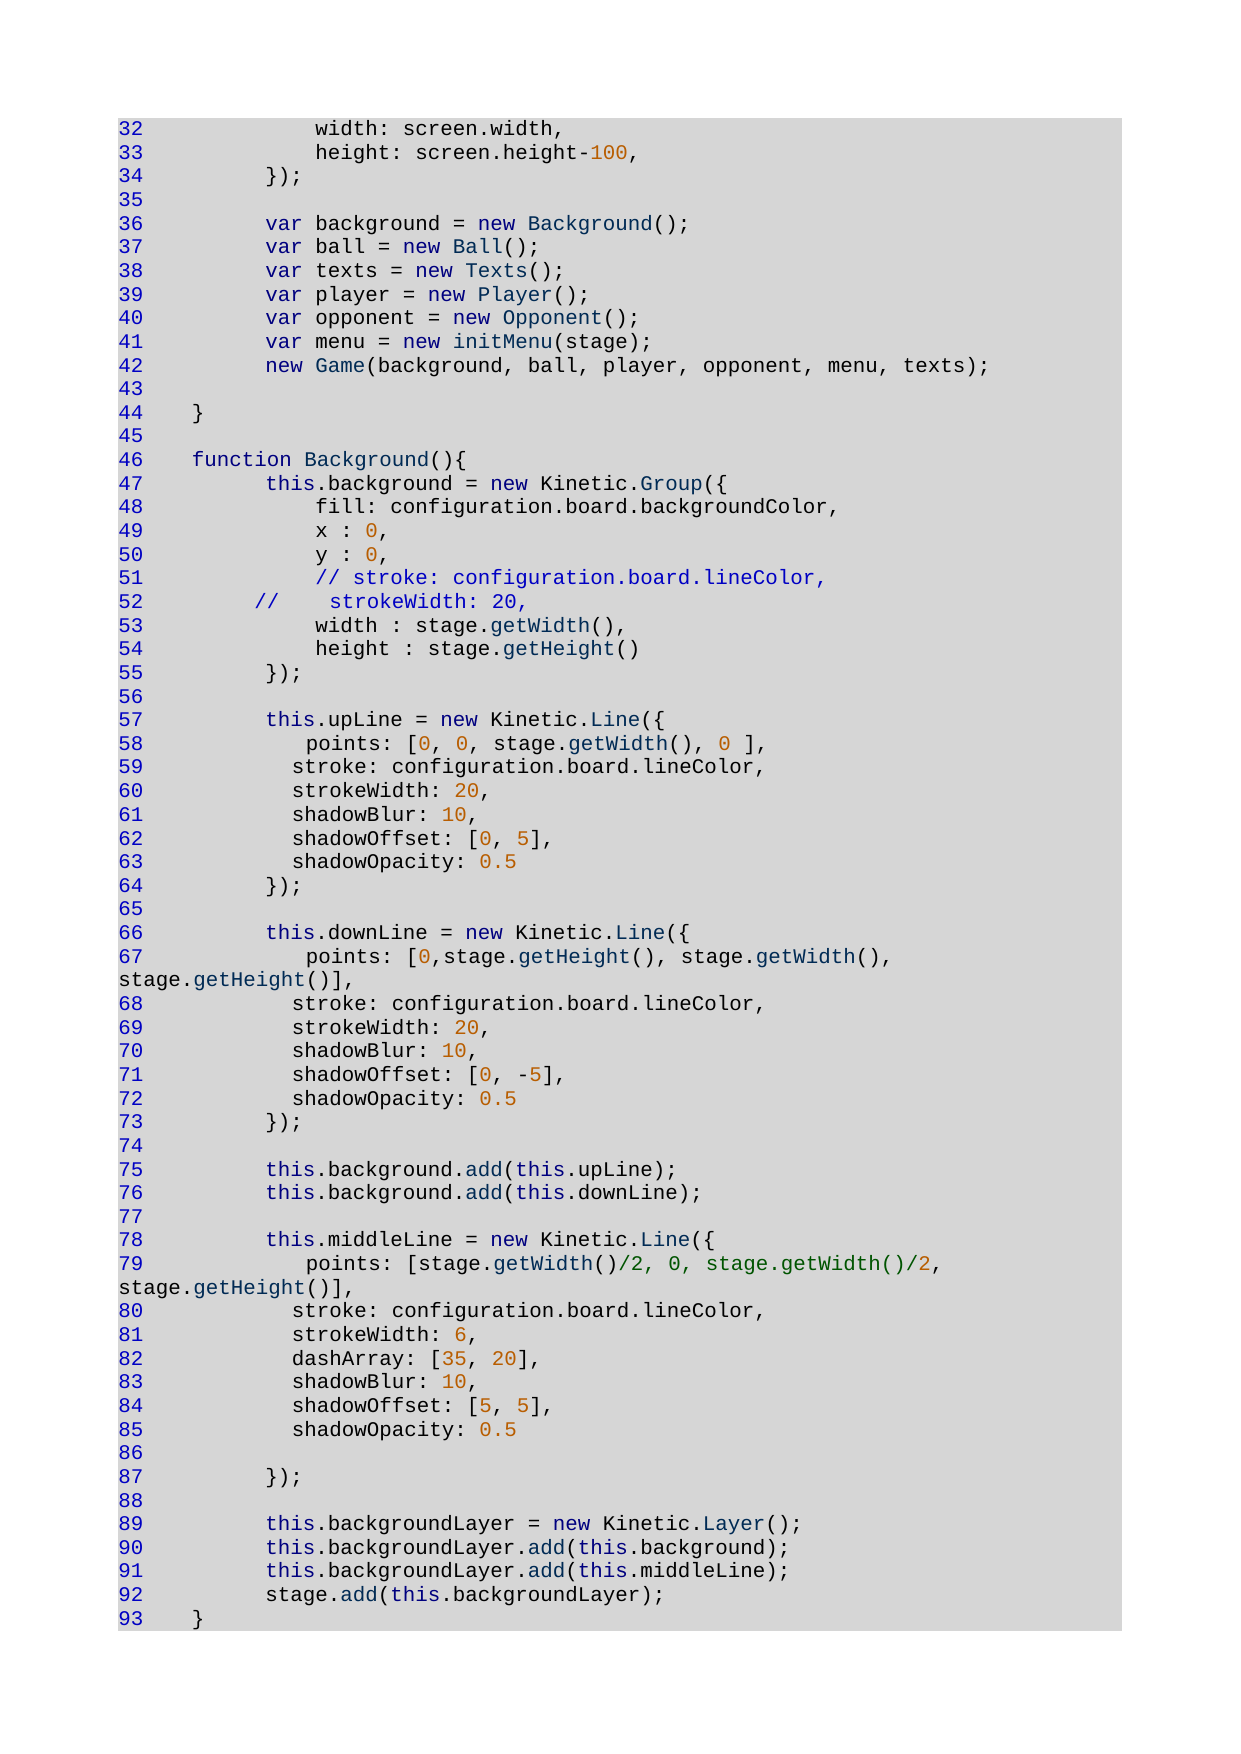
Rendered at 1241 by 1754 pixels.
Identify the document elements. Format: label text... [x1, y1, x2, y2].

text 43 [118, 378, 1122, 402]
text 35 [118, 189, 1122, 213]
text 57 this.upLine = new Kinetic.Line({ [118, 709, 1122, 733]
text 83 shadowBlur: 10, [118, 1371, 1122, 1395]
text 36 var background = new Background(); [118, 213, 1122, 236]
text 68 stroke: configuration.board.lineColor, [118, 993, 1122, 1017]
text 76 this.background.add(this.downLine); [118, 1182, 1122, 1206]
text 85 shadowOpacity: 0.5 [118, 1419, 1122, 1442]
text 42 new Game(background, ball, player, opponent, menu, texts); [118, 354, 1122, 378]
text 89 this.backgroundLayer = new Kinetic.Layer(); [118, 1513, 1122, 1537]
text 80 stroke: configuration.board.lineColor, [118, 1300, 1122, 1324]
text 74 [118, 1135, 1122, 1158]
text 93 } [118, 1608, 1122, 1631]
text 51 // stroke: configuration.board.lineColor, [118, 567, 1122, 591]
text 44 } [118, 402, 1122, 426]
text 59 stroke: configuration.board.lineColor, [118, 757, 1122, 780]
text 39 var player = new Player(); [118, 284, 1122, 307]
text 56 [118, 686, 1122, 709]
text 77 [118, 1206, 1122, 1229]
text 88 [118, 1489, 1122, 1513]
text 60 strokeWidth: 20, [118, 780, 1122, 804]
text 66 this.downLine = new Kinetic.Line({ [118, 922, 1122, 946]
text 41 var menu = new initMenu(stage); [118, 331, 1122, 354]
text 70 shadowBlur: 10, [118, 1040, 1122, 1064]
text 33 height: screen.height-100, [118, 142, 1122, 165]
text 46 function Background(){ [118, 449, 1122, 473]
text 50 y : 0, [118, 544, 1122, 567]
text 54 height : stage.getHeight() [118, 638, 1122, 662]
text 86 [118, 1442, 1122, 1466]
text 32 width: screen.width, [118, 118, 1122, 142]
text 45 [118, 426, 1122, 449]
text 38 var texts = new Texts(); [118, 260, 1122, 284]
text 91 this.backgroundLayer.add(this.middleLine); [118, 1561, 1122, 1584]
text 84 shadowOffset: [5, 5], [118, 1395, 1122, 1419]
text 72 shadowOpacity: 0.5 [118, 1088, 1122, 1111]
text 73 }); [118, 1111, 1122, 1135]
text 64 }); [118, 875, 1122, 898]
text 92 stage.add(this.backgroundLayer); [118, 1584, 1122, 1608]
text 65 [118, 898, 1122, 922]
text 78 this.middleLine = new Kinetic.Line({ [118, 1229, 1122, 1253]
text 47 this.background = new Kinetic.Group({ [118, 473, 1122, 496]
text 61 shadowBlur: 10, [118, 804, 1122, 827]
text 90 this.backgroundLayer.add(this.background); [118, 1537, 1122, 1561]
text 87 }); [118, 1466, 1122, 1489]
text 58 points: [0, 0, stage.getWidth(), 0 ], [118, 733, 1122, 757]
text 71 shadowOffset: [0, -5], [118, 1064, 1122, 1088]
text 69 strokeWidth: 20, [118, 1017, 1122, 1040]
text 75 this.background.add(this.upLine); [118, 1158, 1122, 1182]
text 79 points: [stage.getWidth()/2, 0, stage.getWidth()/2, stage.getHeight()], [118, 1253, 1122, 1300]
text 62 shadowOffset: [0, 5], [118, 827, 1122, 851]
text 48 fill: configuration.board.backgroundColor, [118, 496, 1122, 520]
text 55 }); [118, 662, 1122, 686]
text 53 width : stage.getWidth(), [118, 615, 1122, 638]
text 34 }); [118, 165, 1122, 189]
text 52 // strokeWidth: 20, [118, 591, 1122, 615]
text 49 x : 0, [118, 520, 1122, 544]
text 40 var opponent = new Opponent(); [118, 307, 1122, 331]
text 67 points: [0,stage.getHeight(), stage.getWidth(), stage.getHeight()], [118, 946, 1122, 993]
text 82 dashArray: [35, 20], [118, 1348, 1122, 1371]
text 37 var ball = new Ball(); [118, 236, 1122, 260]
text 63 shadowOpacity: 0.5 [118, 851, 1122, 875]
text 81 strokeWidth: 6, [118, 1324, 1122, 1348]
